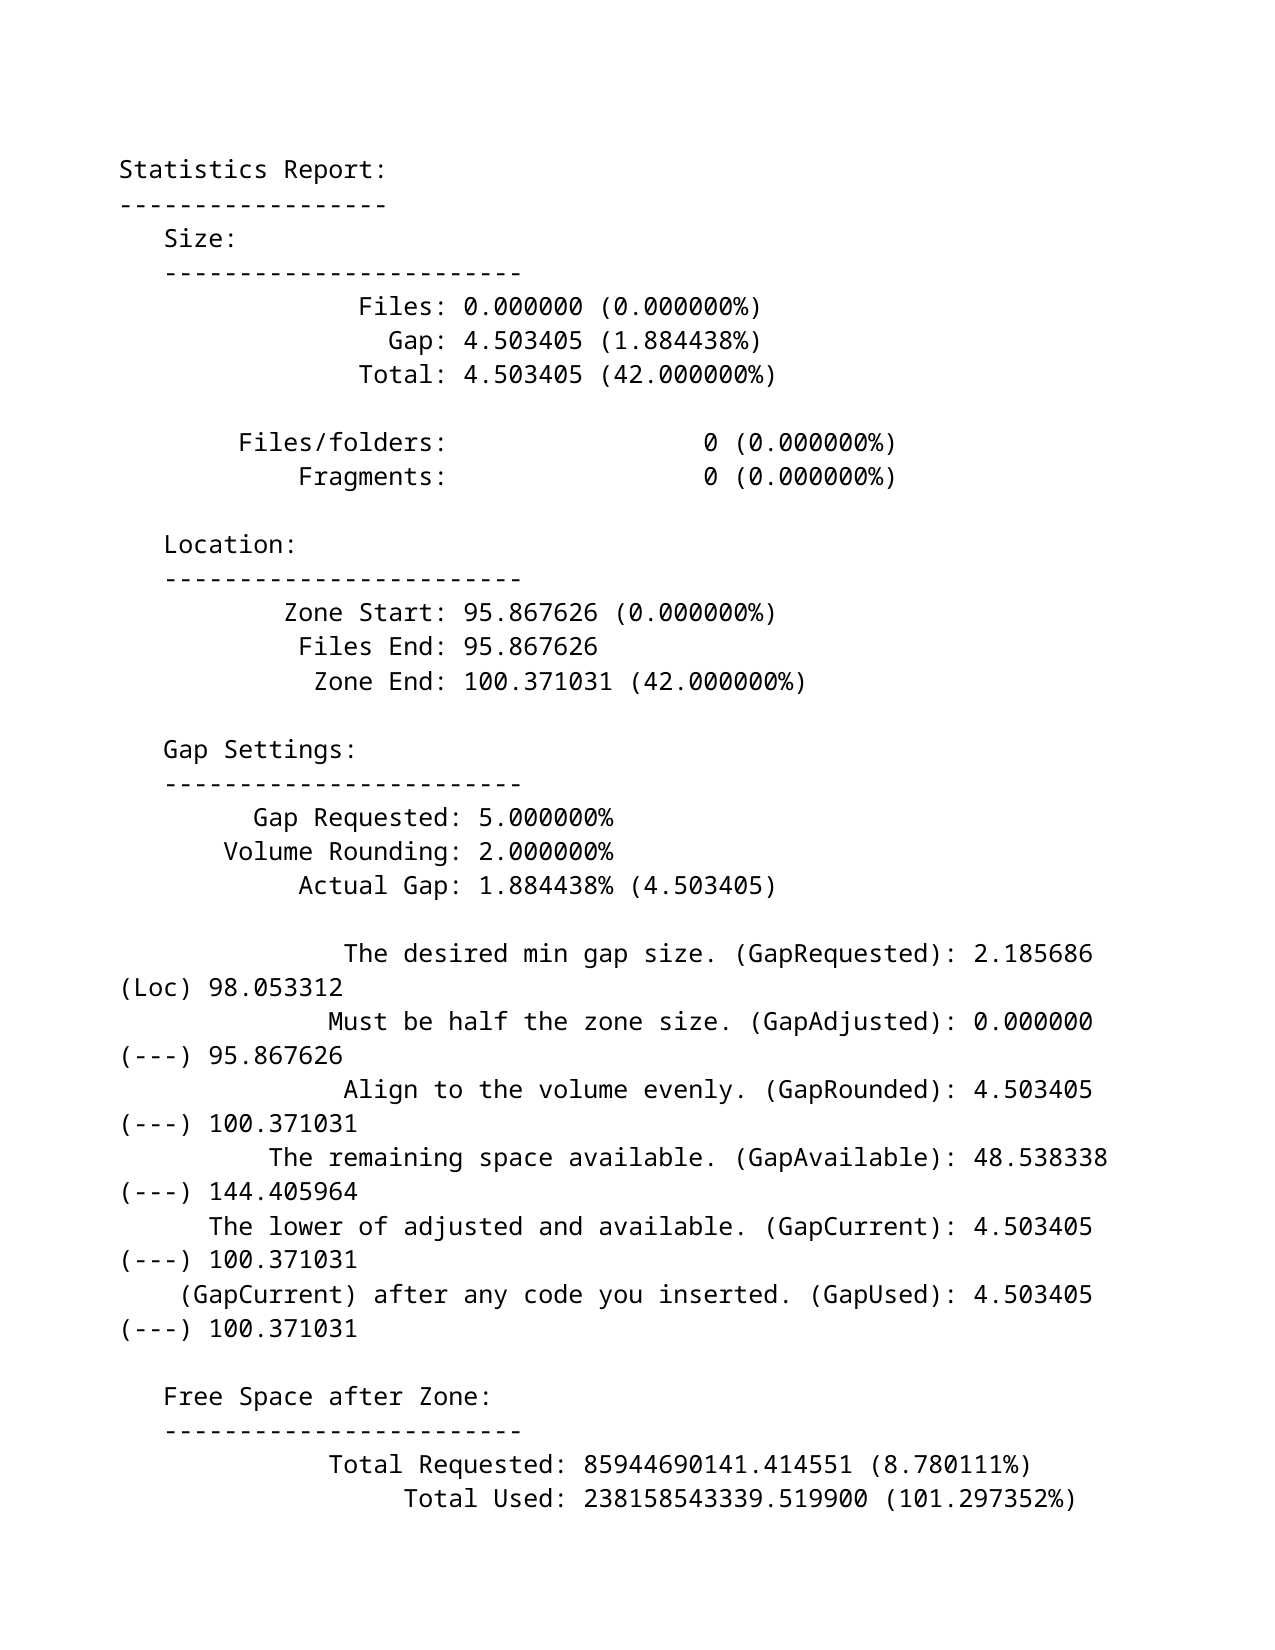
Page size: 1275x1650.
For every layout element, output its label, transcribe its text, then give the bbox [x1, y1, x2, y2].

text (GapCurrent) after any code you inserted. (GapUsed): 4.503405 (---) 100.371031 [118, 1276, 1157, 1344]
text Location: [118, 527, 1157, 561]
text ------------------------ [118, 561, 1157, 595]
text Volume Rounding: 2.000000% [118, 833, 1157, 867]
text ------------------------ [118, 1412, 1157, 1447]
text The desired min gap size. (GapRequested): 2.185686 (Loc) 98.053312 [118, 936, 1157, 1004]
text Total: 4.503405 (42.000000%) [118, 357, 1157, 391]
text Gap Settings: [118, 731, 1157, 765]
text Free Space after Zone: [118, 1378, 1157, 1412]
text ------------------------ [118, 765, 1157, 799]
text Fragments: 0 (0.000000%) [118, 459, 1157, 493]
text Statistics Report: [118, 152, 1157, 186]
text The lower of adjusted and available. (GapCurrent): 4.503405 (---) 100.371031 [118, 1208, 1157, 1276]
text Total Used: 238158543339.519900 (101.297352%) [118, 1481, 1157, 1515]
text Size: [118, 220, 1157, 254]
text Zone End: 100.371031 (42.000000%) [118, 663, 1157, 697]
text Align to the volume evenly. (GapRounded): 4.503405 (---) 100.371031 [118, 1072, 1157, 1140]
text Files End: 95.867626 [118, 629, 1157, 663]
text Gap Requested: 5.000000% [118, 799, 1157, 833]
text Zone Start: 95.867626 (0.000000%) [118, 595, 1157, 629]
text ------------------ [118, 186, 1157, 220]
text Must be half the zone size. (GapAdjusted): 0.000000 (---) 95.867626 [118, 1004, 1157, 1072]
text Actual Gap: 1.884438% (4.503405) [118, 867, 1157, 902]
text Gap: 4.503405 (1.884438%) [118, 322, 1157, 357]
text Files/folders: 0 (0.000000%) [118, 425, 1157, 459]
text ------------------------ [118, 254, 1157, 288]
text Files: 0.000000 (0.000000%) [118, 288, 1157, 322]
text The remaining space available. (GapAvailable): 48.538338 (---) 144.405964 [118, 1140, 1157, 1208]
text Total Requested: 85944690141.414551 (8.780111%) [118, 1447, 1157, 1481]
